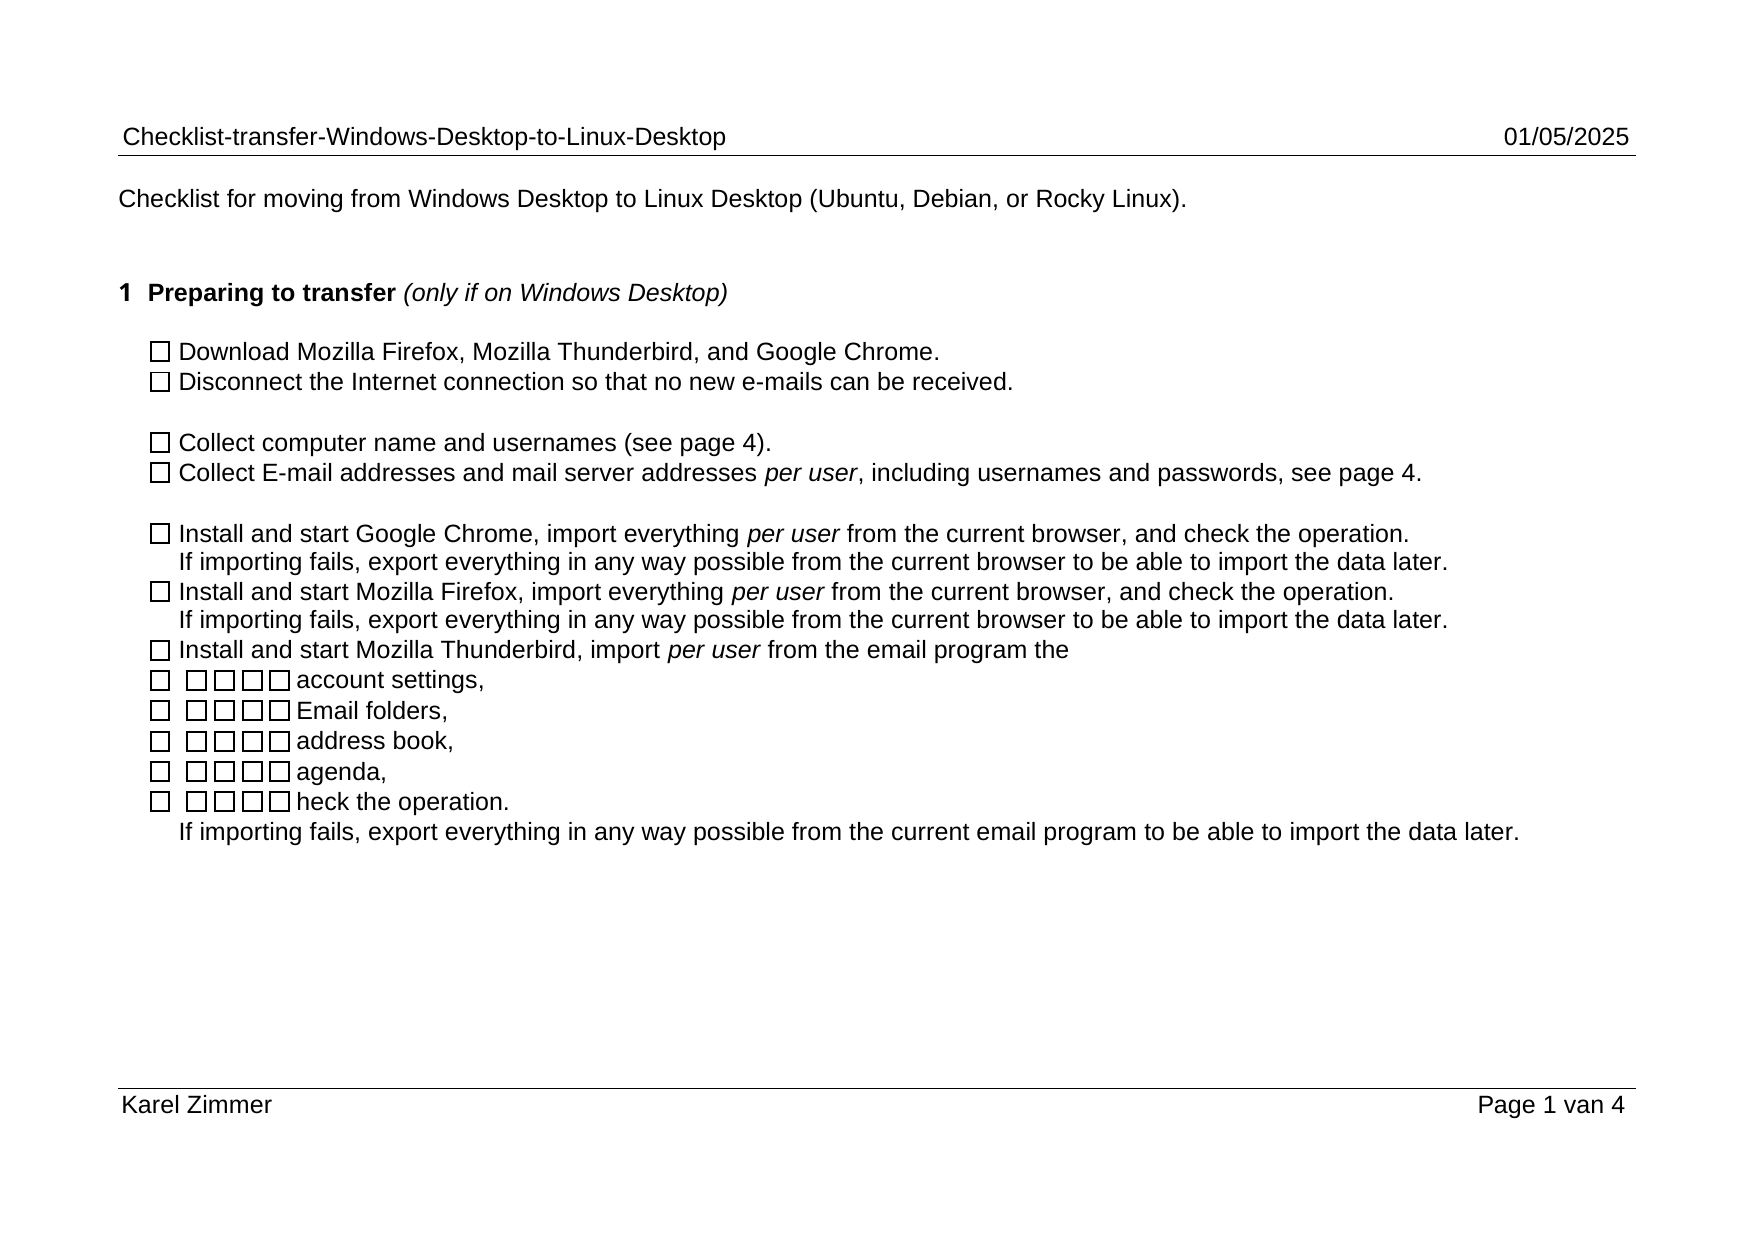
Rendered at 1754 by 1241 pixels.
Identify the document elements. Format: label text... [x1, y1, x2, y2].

table_cell If importing fails, export everything in any way possible from the current email program to be able to import the data later. [177, 817, 1617, 847]
table_cell [141, 635, 177, 665]
table_cell [141, 518, 177, 577]
table_cell [141, 756, 177, 787]
table_cell Install and start Mozilla Firefox, import everything per user from the current browser, and check the operation. If importing fails, export everything in any way possible from the current browser to be able to import the data later. [177, 577, 1617, 635]
table_cell [141, 726, 177, 756]
table_cell [141, 488, 177, 518]
table_header [141, 336, 177, 367]
table_cell [141, 428, 177, 458]
table_cell [141, 397, 177, 427]
table_cell Disconnect the Internet connection so that no new e-mails can be received. [177, 367, 1617, 397]
table_cell [177, 488, 1617, 518]
table_cell [141, 665, 177, 696]
table_cell Install and start Mozilla Thunderbird, import per user from the email program the [177, 635, 1617, 665]
table_cell [177, 397, 1617, 427]
table_cell [141, 696, 177, 726]
table_cell [141, 787, 177, 817]
table_cell Email folders, [177, 696, 1617, 726]
table_cell [141, 458, 177, 488]
table_cell heck the operation. [177, 787, 1617, 817]
table_cell Install and start Google Chrome, import everything per user from the current browser, and check the operation. If importing fails, export everything in any way possible from the current browser to be able to import the data later. [177, 518, 1617, 577]
table_cell account settings, [177, 665, 1617, 696]
table_cell agenda, [177, 756, 1617, 787]
list Preparing to transfer (only if on Windows Desktop) [118, 274, 1636, 308]
table_cell Collect E-mail addresses and mail server addresses per user, including usernames and passwords, see page 4. [177, 458, 1617, 488]
table_cell [141, 817, 177, 847]
table_cell [141, 577, 177, 635]
table_cell [141, 367, 177, 397]
text Checklist for moving from Windows Desktop to Linux Desktop (Ubuntu, Debian, or Rocky Linux). [118, 184, 1636, 212]
table_cell address book, [177, 726, 1617, 756]
table_header Download Mozilla Firefox, Mozilla Thunderbird, and Google Chrome. [177, 336, 1617, 367]
table_cell Collect computer name and usernames (see page 4). [177, 428, 1617, 458]
